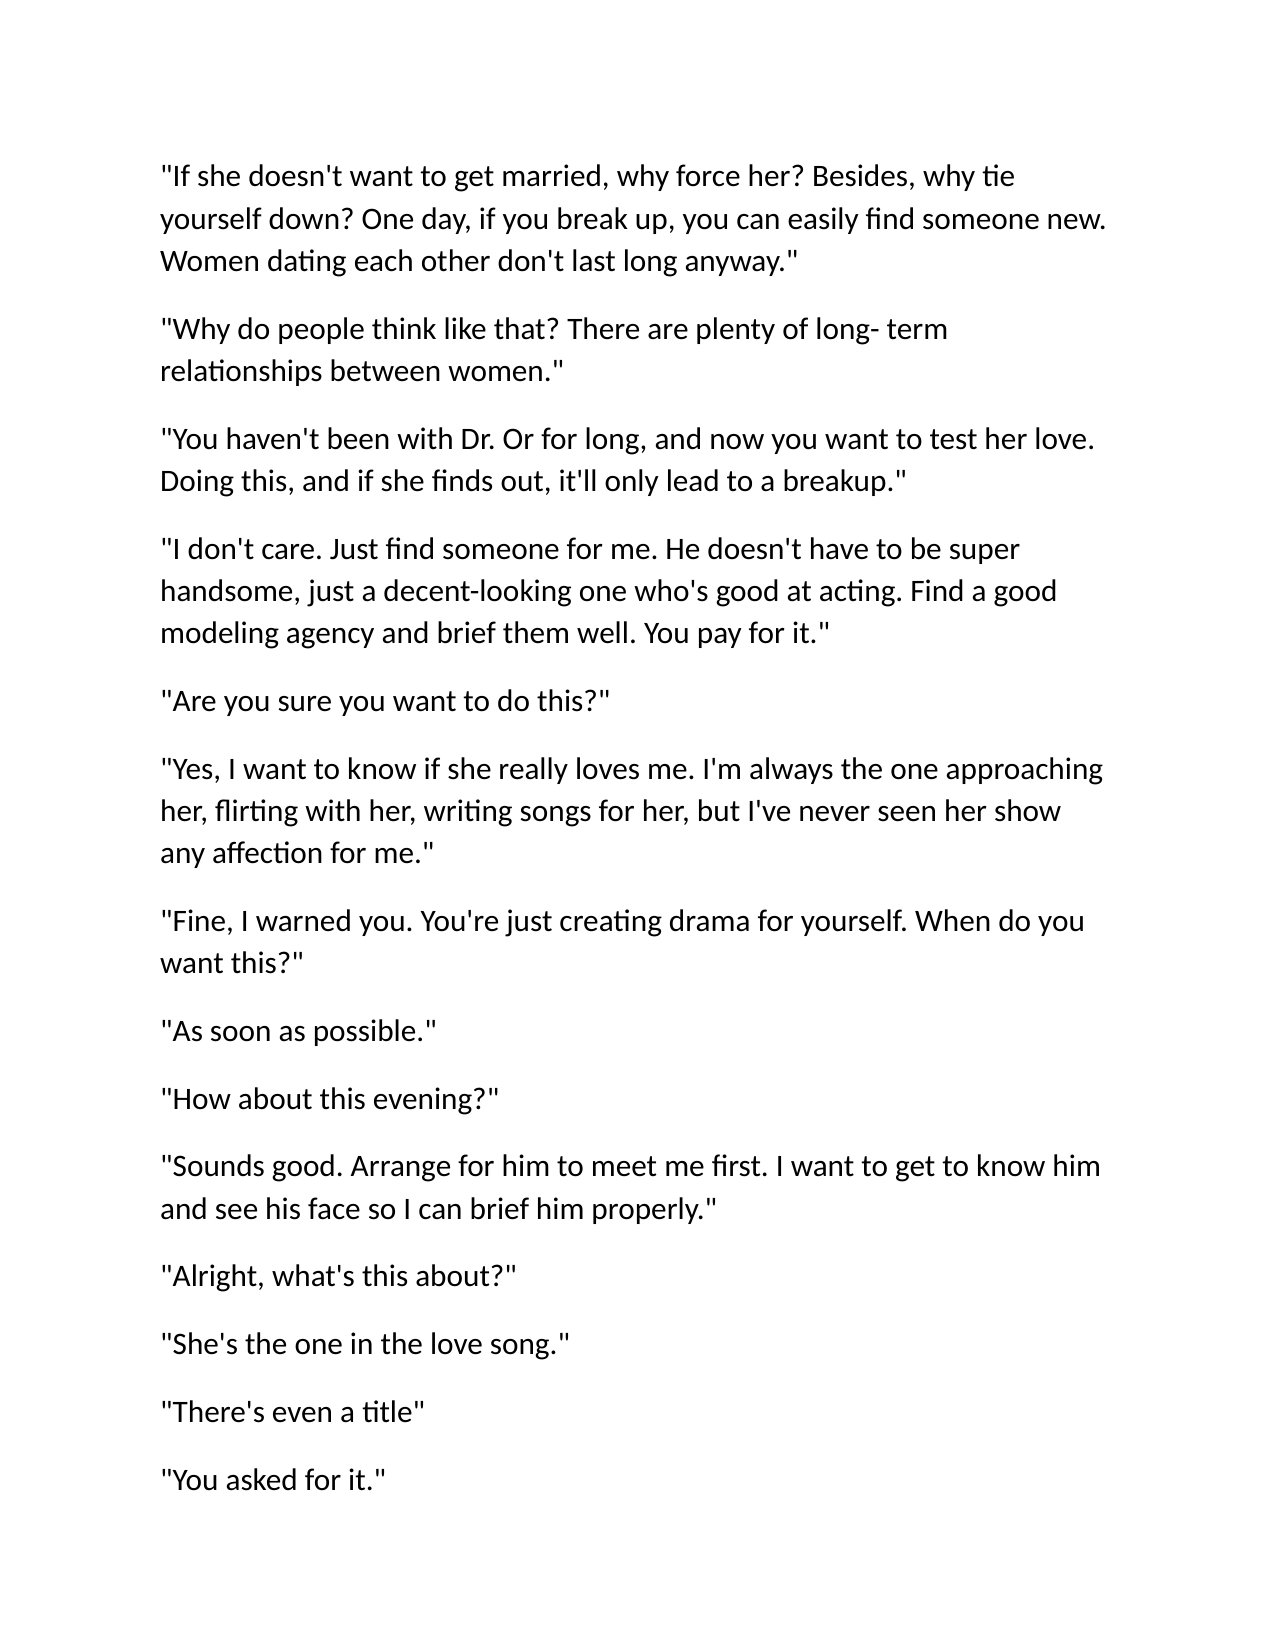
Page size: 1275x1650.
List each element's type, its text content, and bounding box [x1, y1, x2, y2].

text "She's the one in the love song." [160, 1324, 1113, 1362]
text "You asked for it." [160, 1459, 1113, 1498]
text "Alright, what's this about?" [160, 1256, 1113, 1294]
text "Fine, I warned you. You're just creating drama for yourself. When do you want this?" [160, 901, 1113, 981]
text "I don't care. Just find someone for me. He doesn't have to be super handsome, just a decent-looking one who's good at acting. Find a good modeling agency and brief them well. You pay for it." [160, 529, 1113, 651]
text "There's even a title" [160, 1392, 1113, 1430]
text "Yes, I want to know if she really loves me. I'm always the one approaching her, flirting with her, writing songs for her, but I've never seen her show any affection for me." [160, 749, 1113, 871]
text "Sounds good. Arrange for him to meet me first. I want to get to know him and see his face so I can brief him properly." [160, 1146, 1113, 1227]
text "Why do people think like that? There are plenty of long- term relationships between women." [160, 309, 1113, 389]
text "If she doesn't want to get married, why force her? Besides, why tie yourself down? One day, if you break up, you can easily find someone new. Women dating each other don't last long anyway." [160, 156, 1113, 279]
text "You haven't been with Dr. Or for long, and now you want to test her love. Doing this, and if she finds out, it'll only lead to a breakup." [160, 419, 1113, 499]
text "How about this evening?" [160, 1079, 1113, 1117]
text "Are you sure you want to do this?" [160, 681, 1113, 719]
text "As soon as possible." [160, 1011, 1113, 1049]
